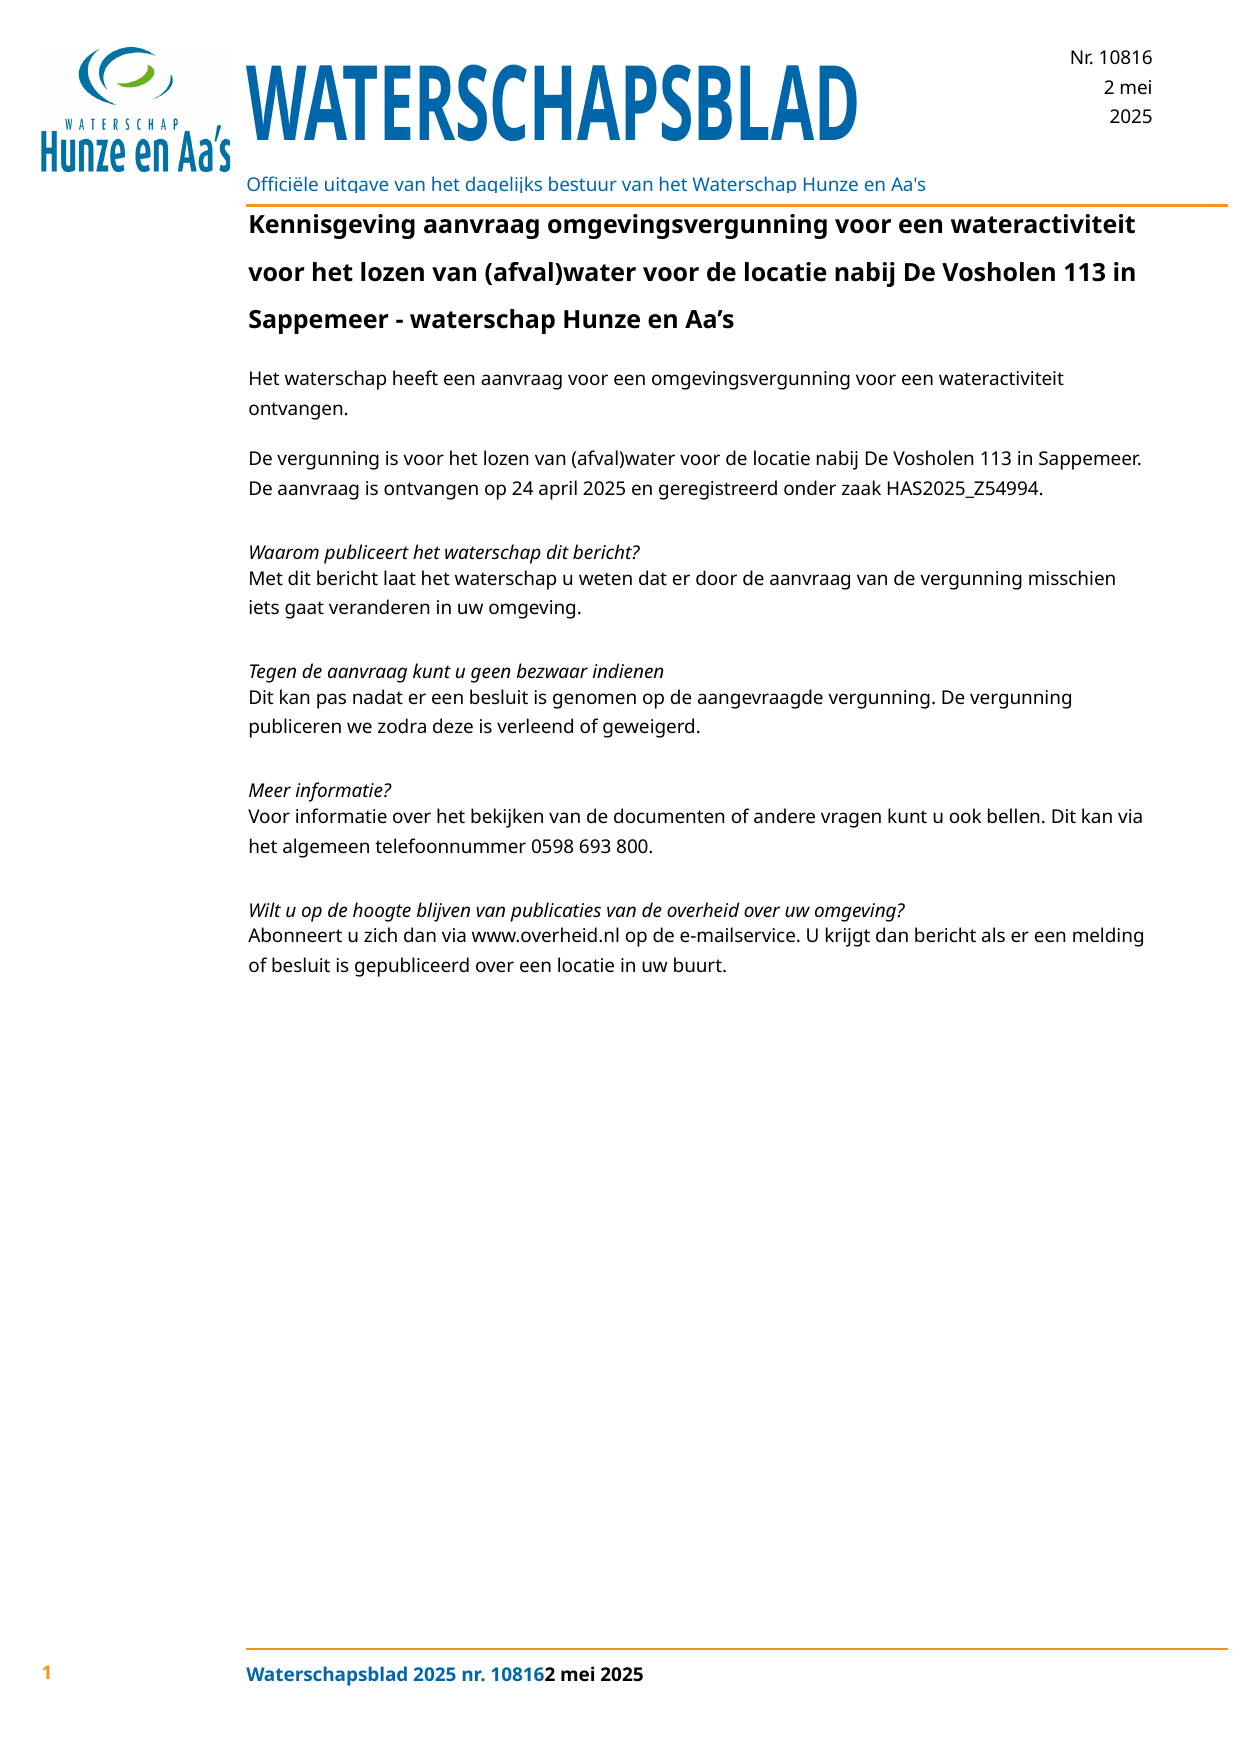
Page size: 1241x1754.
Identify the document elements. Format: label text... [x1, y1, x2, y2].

text Waarom publiceert het waterschap dit bericht? [248, 539, 1152, 565]
text Tegen de aanvraag kunt u geen bezwaar indienen [248, 658, 1152, 684]
text Dit kan pas nadat er een besluit is genomen op de aangevraagde vergunning. De vergunning publiceren we zodra deze is verleend of geweigerd. [248, 684, 1152, 739]
picture [47, 154, 51, 172]
text Abonneert u zich dan via www.overheid.nl op de e-mailservice. U krijgt dan bericht als er een melding of besluit is gepubliceerd over een locatie in uw buurt. [248, 923, 1152, 978]
picture [226, 145, 231, 156]
text Wilt u op de hoogte blijven van publicaties van de overheid over uw omgeving? [248, 897, 1152, 923]
picture [41, 47, 231, 172]
text Met dit bericht laat het waterschap u weten dat er door de aanvraag van de vergunning misschien iets gaat veranderen in uw omgeving. [248, 565, 1152, 620]
text Het waterschap heeft een aanvraag voor een omgevingsvergunning voor een wateractiviteit ontvangen. [248, 366, 1152, 421]
text Meer informatie? [248, 778, 1152, 803]
text Kennisgeving aanvraag omgevingsvergunning voor een wateractiviteit voor het lozen van (afval)water voor de locatie nabij De Vosholen 113 in Sappemeer - waterschap Hunze en Aa’s [248, 207, 1152, 336]
text De vergunning is voor het lozen van (afval)water voor de locatie nabij De Vosholen 113 in Sappemeer. De aanvraag is ontvangen op 24 april 2025 en geregistreerd onder zaak HAS2025_Z54994. [248, 446, 1152, 501]
text Voor informatie over het bekijken van de documenten of andere vragen kunt u ook bellen. Dit kan via het algemeen telefoonnummer 0598 693 800. [248, 803, 1152, 859]
picture [183, 163, 191, 172]
